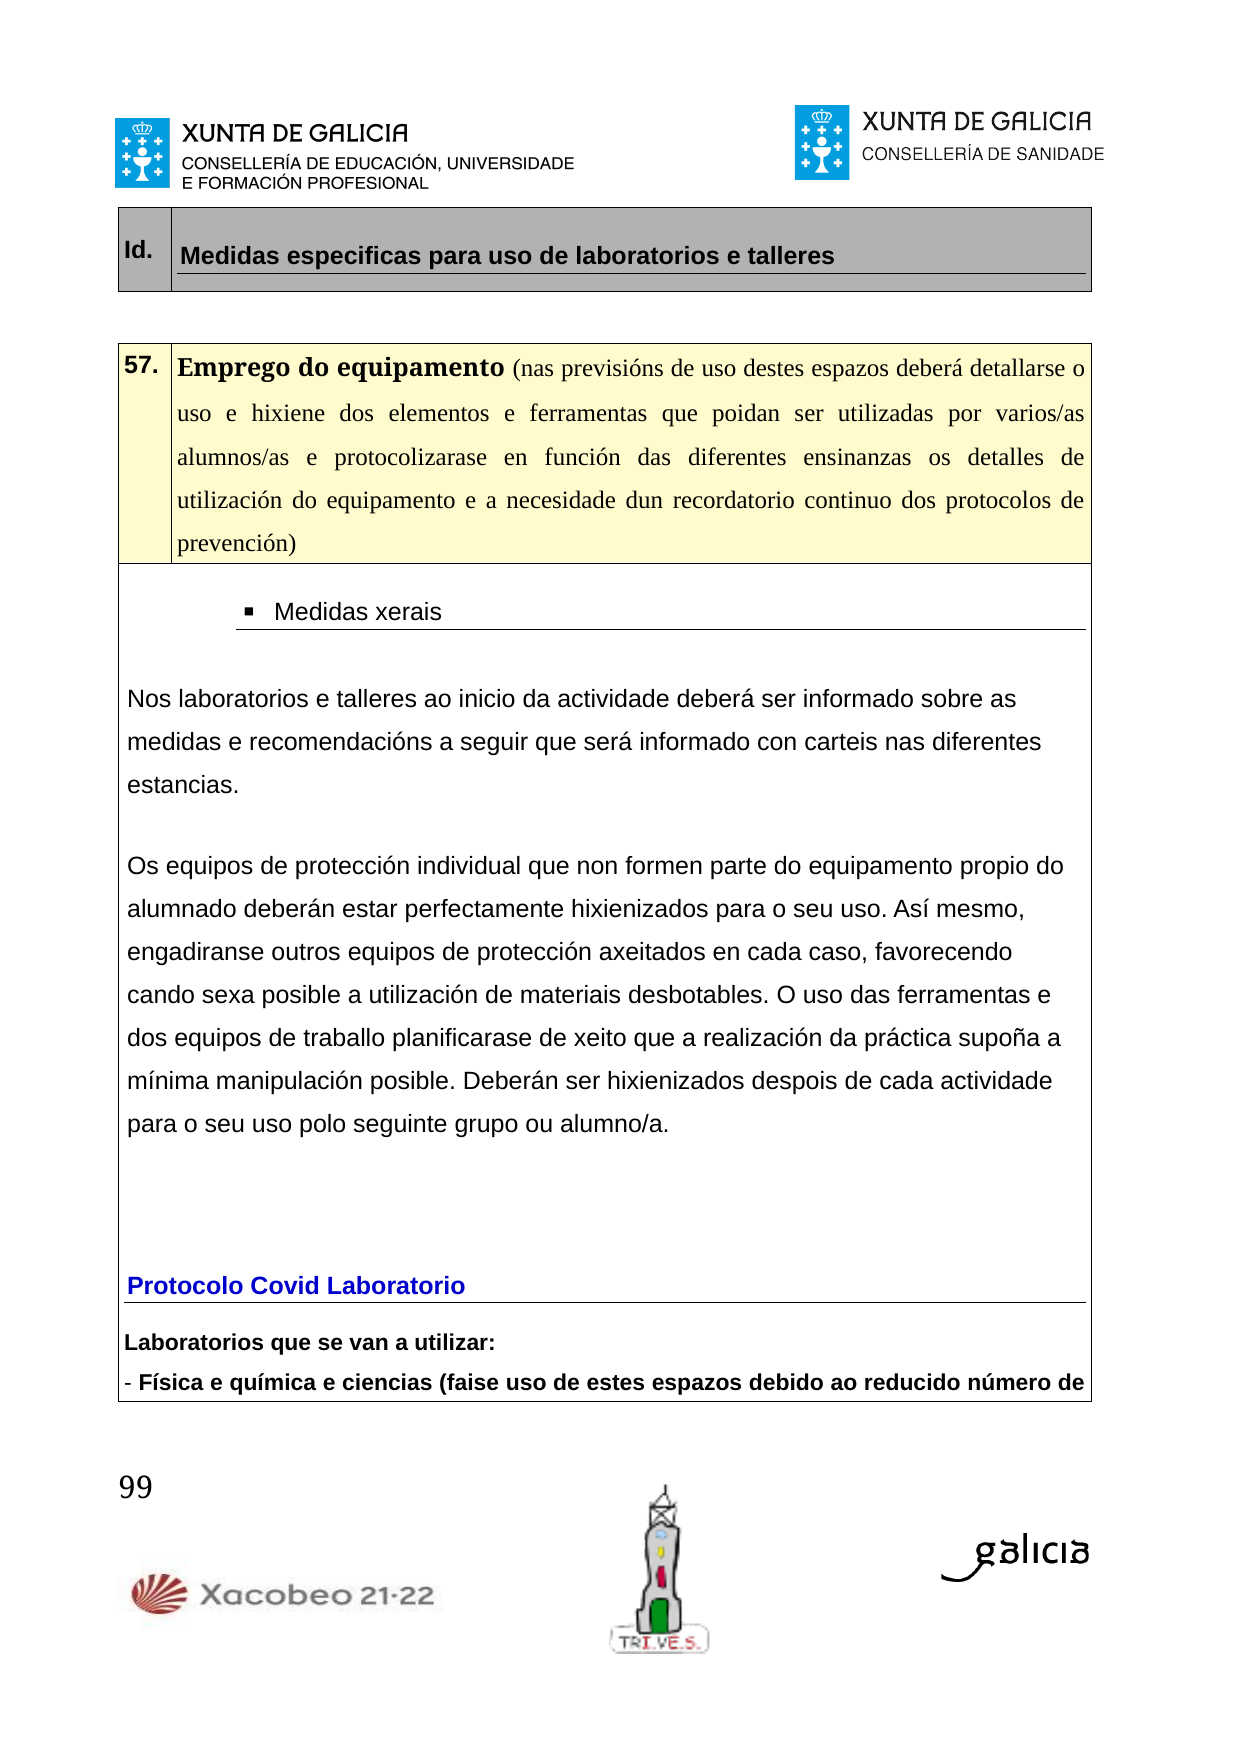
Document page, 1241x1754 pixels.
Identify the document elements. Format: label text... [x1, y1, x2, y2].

picture [834, 143, 841, 150]
table_cell Medidas xerais Nos laboratorios e talleres ao inicio da actividade deberá ser informado sobre as medidas e recomendacións a seguir que será informado con carteis nas diferentes estancias. Os equipos de protección individual que non formen parte do equipamento propio do alumnado deberán estar perfectamente hixienizados para o seu uso. Así mesmo, engadiranse outros equipos de protección axeitados en cada caso, favorecendo cando sexa posible a utilización de materiais desbotables. O uso das ferramentas e dos equipos de traballo planificarase de xeito que a realización da práctica supoña a mínima manipulación posible. Deberán ser hixienizados despois de cada actividade para o seu uso polo seguinte grupo ou alumno/a. Protocolo Covid Laboratorio Laboratorios que se van a utilizar: - Física e química e ciencias (faise uso de estes espazos debido ao reducido número de [119, 564, 1091, 1401]
table_header Medidas especificas para uso de laboratorios e talleres [172, 208, 1091, 291]
picture [155, 153, 162, 160]
table_header Emprego do equipamento (nas previsións de uso destes espazos deberá detallarse o uso e hixiene dos elementos e ferramentas que poidan ser utilizadas por varios/as alumnos/as e protocolizarase en función das diferentes ensinanzas os detalles de utilización do equipamento e a necesidade dun recordatorio continuo dos protocolos de prevención) [172, 344, 1091, 562]
picture [941, 1533, 1089, 1582]
picture [117, 1508, 449, 1679]
picture [802, 143, 809, 150]
picture [802, 126, 809, 134]
picture [123, 138, 130, 145]
picture [609, 1483, 710, 1654]
picture [850, 105, 1104, 180]
picture [155, 138, 162, 144]
picture [139, 148, 146, 155]
picture [115, 118, 574, 189]
picture [123, 168, 130, 175]
picture [155, 168, 162, 175]
picture [134, 158, 151, 180]
picture [818, 137, 826, 145]
picture [123, 153, 130, 160]
picture [818, 126, 825, 134]
picture [139, 138, 146, 145]
picture [834, 126, 841, 134]
table_header 57. [119, 344, 171, 562]
table_header Id. [119, 208, 171, 291]
picture [813, 148, 830, 172]
picture [802, 159, 809, 167]
picture [834, 159, 841, 167]
